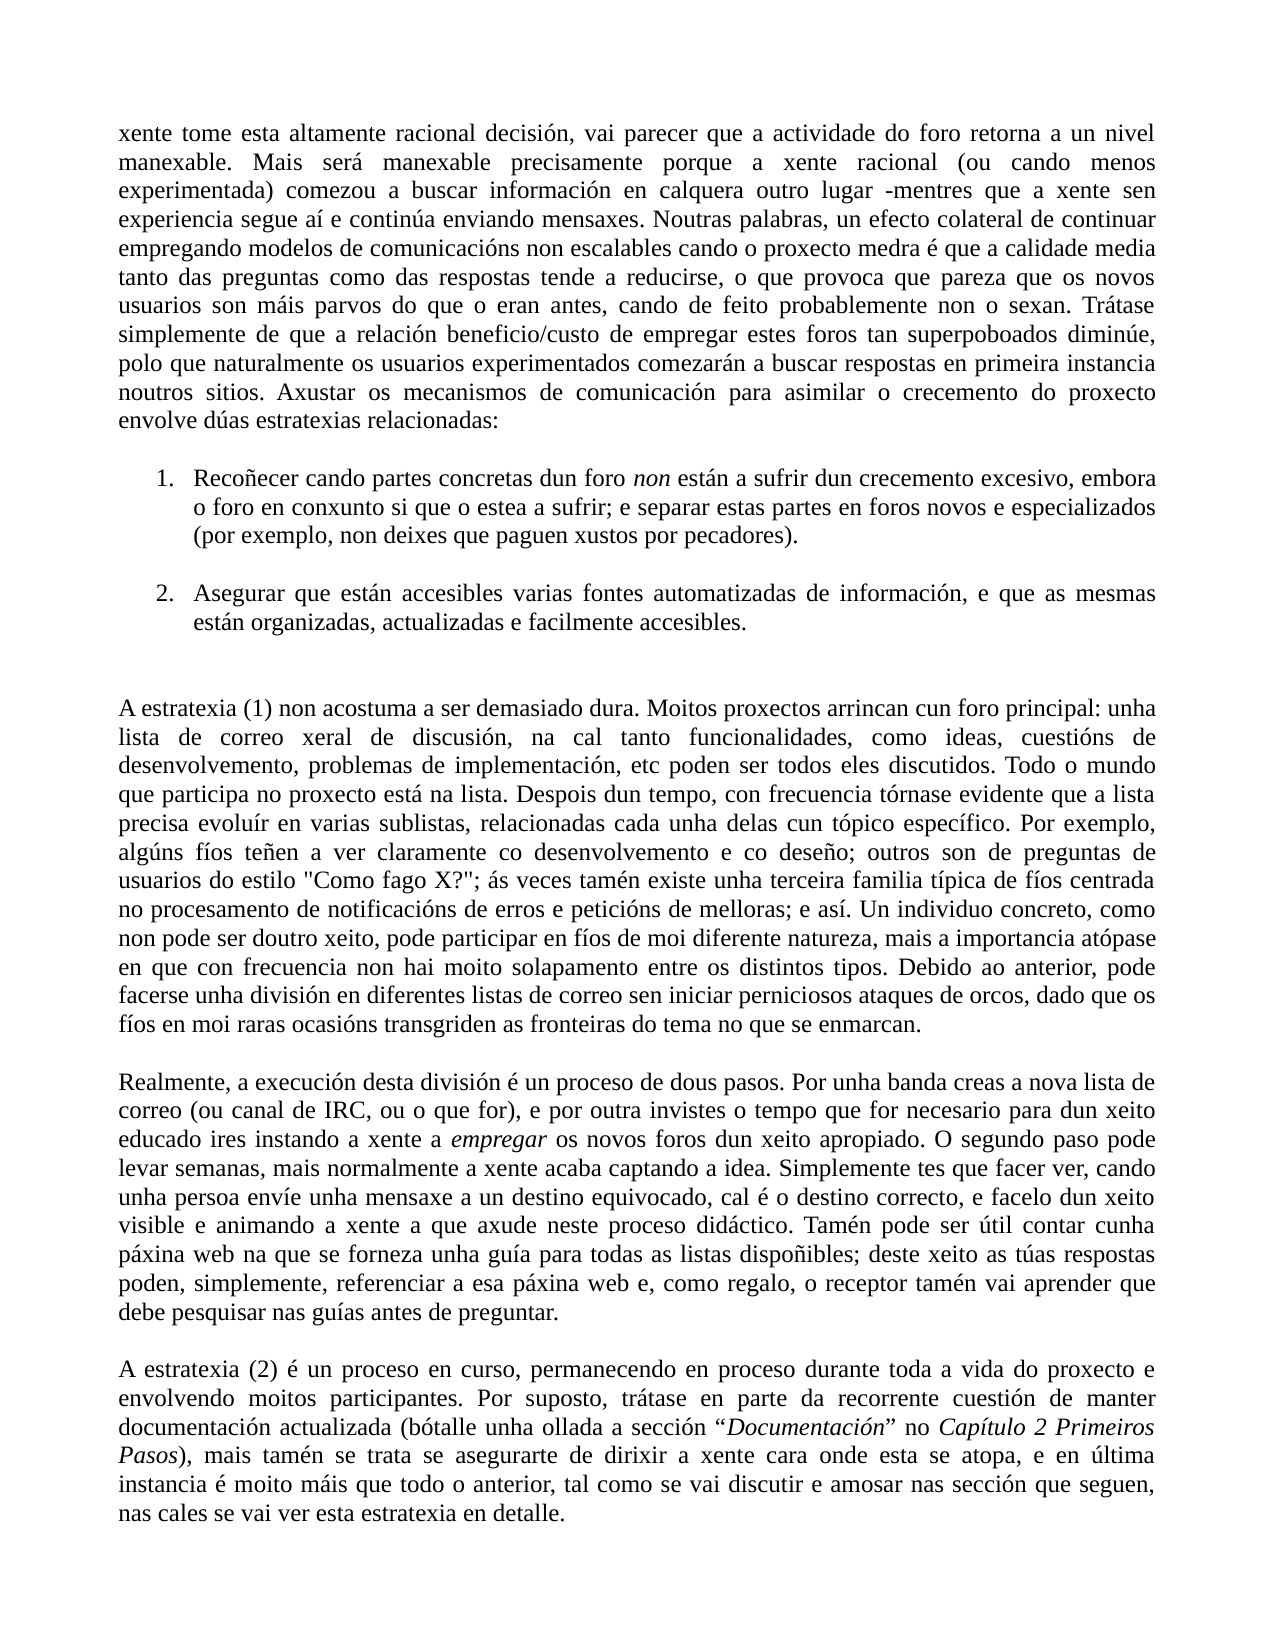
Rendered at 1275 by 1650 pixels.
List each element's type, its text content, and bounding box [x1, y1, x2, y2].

text xente tome esta altamente racional decisión, vai parecer que a actividade do foro retorna a un nivel manexable. Mais será manexable precisamente porque a xente racional (ou cando menos experimentada) comezou a buscar información en calquera outro lugar -mentres que a xente sen experiencia segue aí e continúa enviando mensaxes. Noutras palabras, un efecto colateral de continuar empregando modelos de comunicacións non escalables cando o proxecto medra é que a calidade media tanto das preguntas como das respostas tende a reducirse, o que provoca que pareza que os novos usuarios son máis parvos do que o eran antes, cando de feito probablemente non o sexan. Trátase simplemente de que a relación beneficio/custo de empregar estes foros tan superpoboados diminúe, polo que naturalmente os usuarios experimentados comezarán a buscar respostas en primeira instancia noutros sitios. Axustar os mecanismos de comunicación para asimilar o crecemento do proxecto envolve dúas estratexias relacionadas: [118, 118, 1157, 434]
text A estratexia (1) non acostuma a ser demasiado dura. Moitos proxectos arrincan cun foro principal: unha lista de correo xeral de discusión, na cal tanto funcionalidades, como ideas, cuestións de desenvolvemento, problemas de implementación, etc poden ser todos eles discutidos. Todo o mundo que participa no proxecto está na lista. Despois dun tempo, con frecuencia tórnase evidente que a lista precisa evoluír en varias sublistas, relacionadas cada unha delas cun tópico específico. Por exemplo, algúns fíos teñen a ver claramente co desenvolvemento e co deseño; outros son de preguntas de usuarios do estilo "Como fago X?"; ás veces tamén existe unha terceira familia típica de fíos centrada no procesamento de notificacións de erros e peticións de melloras; e así. Un individuo concreto, como non pode ser doutro xeito, pode participar en fíos de moi diferente natureza, mais a importancia atópase en que con frecuencia non hai moito solapamento entre os distintos tipos. Debido ao anterior, pode facerse unha división en diferentes listas de correo sen iniciar perniciosos ataques de orcos, dado que os fíos en moi raras ocasións transgriden as fronteiras do tema no que se enmarcan. [118, 693, 1157, 1038]
list Recoñecer cando partes concretas dun foro non están a sufrir dun crecemento excesivo, embora o foro en conxunto si que o estea a sufrir; e separar estas partes en foros novos e especializados (por exemplo, non deixes que paguen xustos por pecadores). [156, 463, 1157, 549]
text A estratexia (2) é un proceso en curso, permanecendo en proceso durante toda a vida do proxecto e envolvendo moitos participantes. Por suposto, trátase en parte da recorrente cuestión de manter documentación actualizada (bótalle unha ollada a sección “Documentación” no Capítulo 2 Primeiros Pasos), mais tamén se trata se asegurarte de dirixir a xente cara onde esta se atopa, e en última instancia é moito máis que todo o anterior, tal como se vai discutir e amosar nas sección que seguen, nas cales se vai ver esta estratexia en detalle. [118, 1354, 1157, 1527]
text Realmente, a execución desta división é un proceso de dous pasos. Por unha banda creas a nova lista de correo (ou canal de IRC, ou o que for), e por outra invistes o tempo que for necesario para dun xeito educado ires instando a xente a empregar os novos foros dun xeito apropiado. O segundo paso pode levar semanas, mais normalmente a xente acaba captando a idea. Simplemente tes que facer ver, cando unha persoa envíe unha mensaxe a un destino equivocado, cal é o destino correcto, e facelo dun xeito visible e animando a xente a que axude neste proceso didáctico. Tamén pode ser útil contar cunha páxina web na que se forneza unha guía para todas as listas dispoñibles; deste xeito as túas respostas poden, simplemente, referenciar a esa páxina web e, como regalo, o receptor tamén vai aprender que debe pesquisar nas guías antes de preguntar. [118, 1067, 1157, 1326]
list Asegurar que están accesibles varias fontes automatizadas de información, e que as mesmas están organizadas, actualizadas e facilmente accesibles. [156, 578, 1157, 636]
